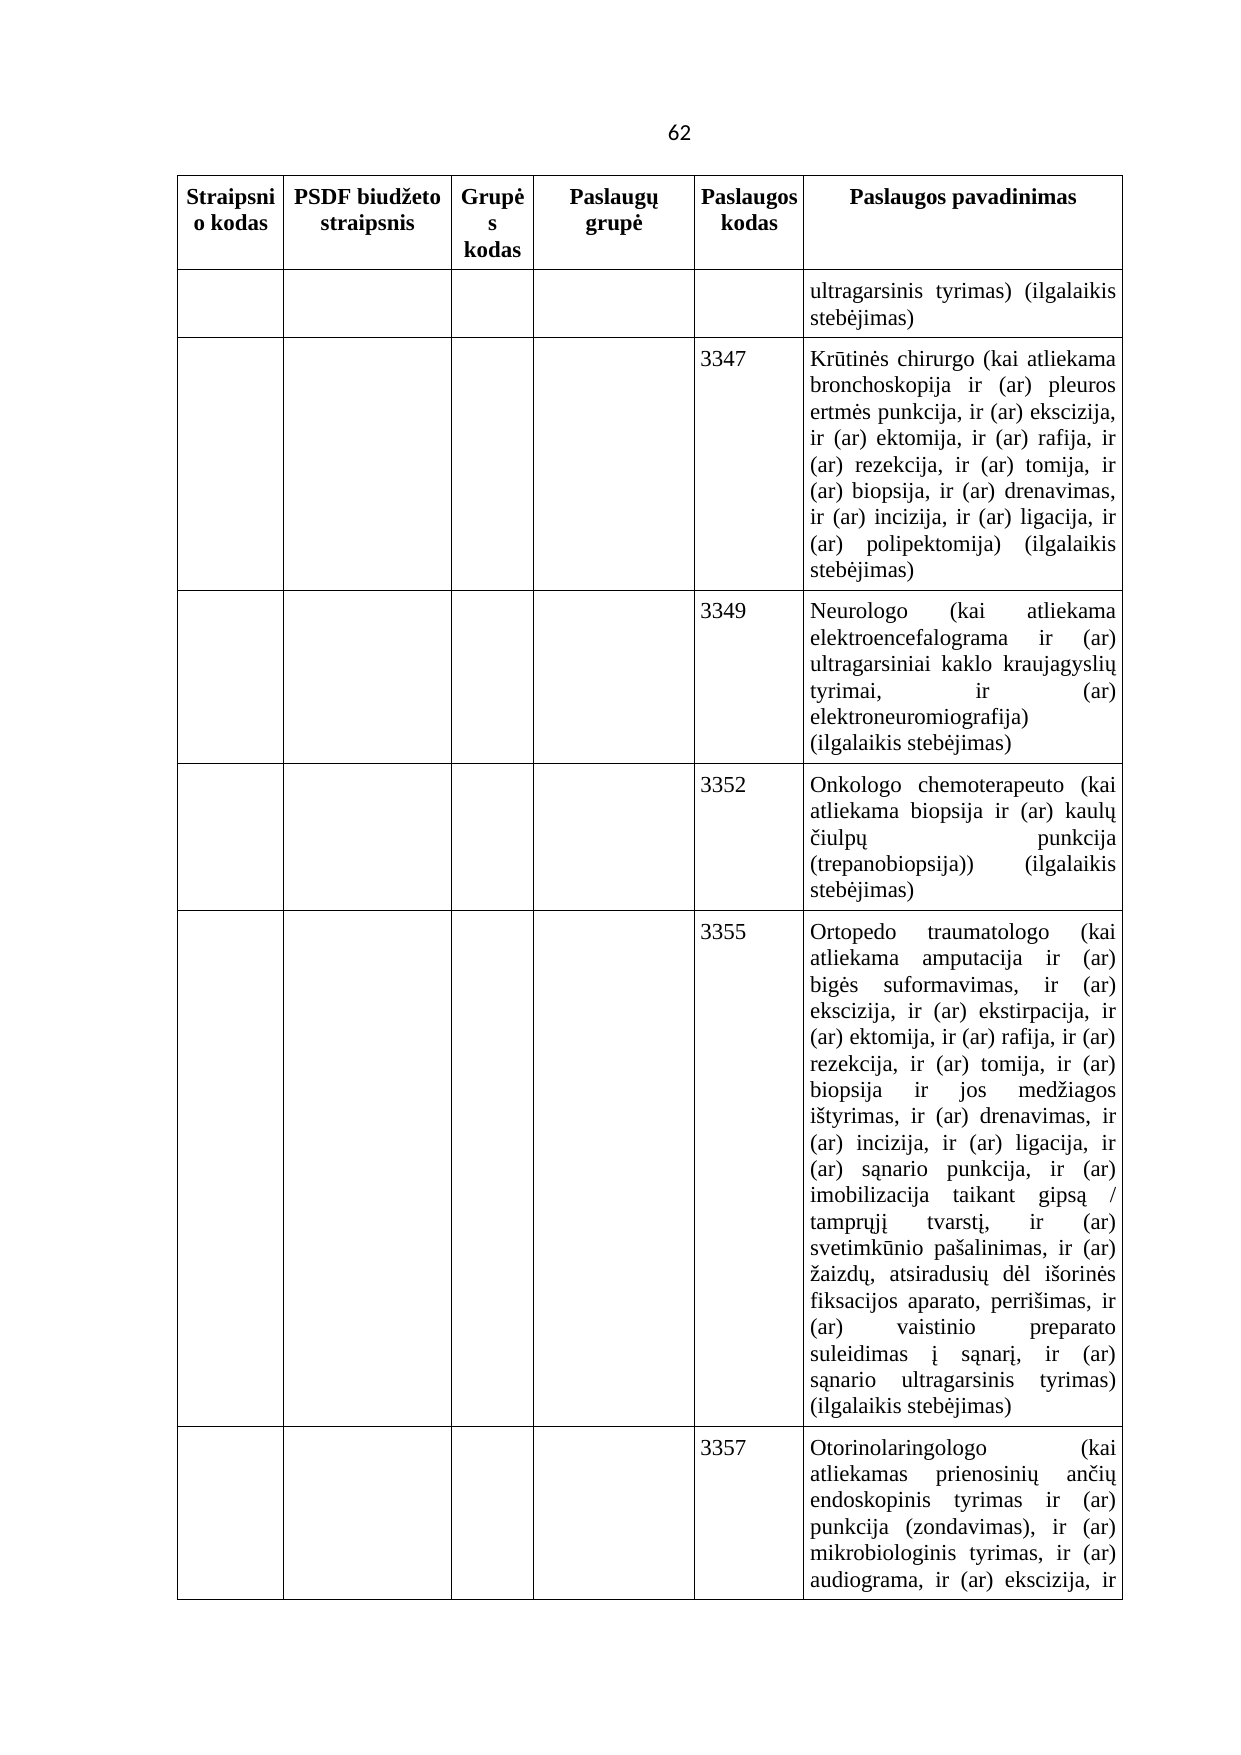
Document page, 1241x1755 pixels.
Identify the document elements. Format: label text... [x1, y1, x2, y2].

table_cell [178, 1427, 283, 1599]
table_cell [452, 911, 533, 1426]
table_cell [452, 338, 533, 589]
table_cell [178, 270, 283, 337]
table_cell [284, 911, 451, 1426]
table_cell Ortopedo traumatologo (kai atliekama amputacija ir (ar) bigės suformavimas, ir (ar) ekscizija, ir (ar) ekstirpacija, ir (ar) ektomija, ir (ar) rafija, ir (ar) rezekcija, ir (ar) tomija, ir (ar) biopsija ir jos medžiagos ištyrimas, ir (ar) drenavimas, ir (ar) incizija, ir (ar) ligacija, ir (ar) sąnario punkcija, ir (ar) imobilizacija taikant gipsą / tamprųjį tvarstį, ir (ar) svetimkūnio pašalinimas, ir (ar) žaizdų, atsiradusių dėl išorinės fiksacijos aparato, perrišimas, ir (ar) vaistinio preparato suleidimas į sąnarį, ir (ar) sąnario ultragarsinis tyrimas) (ilgalaikis stebėjimas) [804, 911, 1122, 1426]
table_header Grupės kodas [452, 176, 533, 269]
table_cell [178, 591, 283, 763]
table_cell [284, 764, 451, 910]
table_header Paslaugos pavadinimas [804, 176, 1122, 269]
table_cell [534, 911, 694, 1426]
table_cell 3357 [695, 1427, 803, 1599]
table_header Paslaugos kodas [695, 176, 803, 269]
table_header Straipsnio kodas [178, 176, 283, 269]
table_cell [284, 1427, 451, 1599]
table_header Paslaugų grupė [534, 176, 694, 269]
table_cell Neurologo (kai atliekama elektroencefalograma ir (ar) ultragarsiniai kaklo kraujagyslių tyrimai, ir (ar) elektroneuromiografija) (ilgalaikis stebėjimas) [804, 591, 1122, 763]
table_cell Onkologo chemoterapeuto (kai atliekama biopsija ir (ar) kaulų čiulpų punkcija (trepanobiopsija)) (ilgalaikis stebėjimas) [804, 764, 1122, 910]
table_cell [284, 591, 451, 763]
table_cell [452, 270, 533, 337]
table_cell Otorinolaringologo (kai atliekamas prienosinių ančių endoskopinis tyrimas ir (ar) punkcija (zondavimas), ir (ar) mikrobiologinis tyrimas, ir (ar) audiograma, ir (ar) ekscizija, ir [804, 1427, 1122, 1599]
table_cell 3352 [695, 764, 803, 910]
table_cell Krūtinės chirurgo (kai atliekama bronchoskopija ir (ar) pleuros ertmės punkcija, ir (ar) ekscizija, ir (ar) ektomija, ir (ar) rafija, ir (ar) rezekcija, ir (ar) tomija, ir (ar) biopsija, ir (ar) drenavimas, ir (ar) incizija, ir (ar) ligacija, ir (ar) polipektomija) (ilgalaikis stebėjimas) [804, 338, 1122, 589]
table_cell [534, 764, 694, 910]
table_header PSDF biudžeto straipsnis [284, 176, 451, 269]
table_cell [178, 764, 283, 910]
table_cell [534, 1427, 694, 1599]
table_cell [695, 270, 803, 337]
table_cell [178, 338, 283, 589]
table_cell [534, 270, 694, 337]
table_cell [284, 338, 451, 589]
table_cell [452, 591, 533, 763]
table_cell 3349 [695, 591, 803, 763]
table_cell 3347 [695, 338, 803, 589]
table_cell [284, 270, 451, 337]
table_cell [534, 338, 694, 589]
table_cell ultragarsinis tyrimas) (ilgalaikis stebėjimas) [804, 270, 1122, 337]
table_cell [178, 911, 283, 1426]
table_cell [452, 1427, 533, 1599]
table_cell [452, 764, 533, 910]
table_cell 3355 [695, 911, 803, 1426]
table_cell [534, 591, 694, 763]
